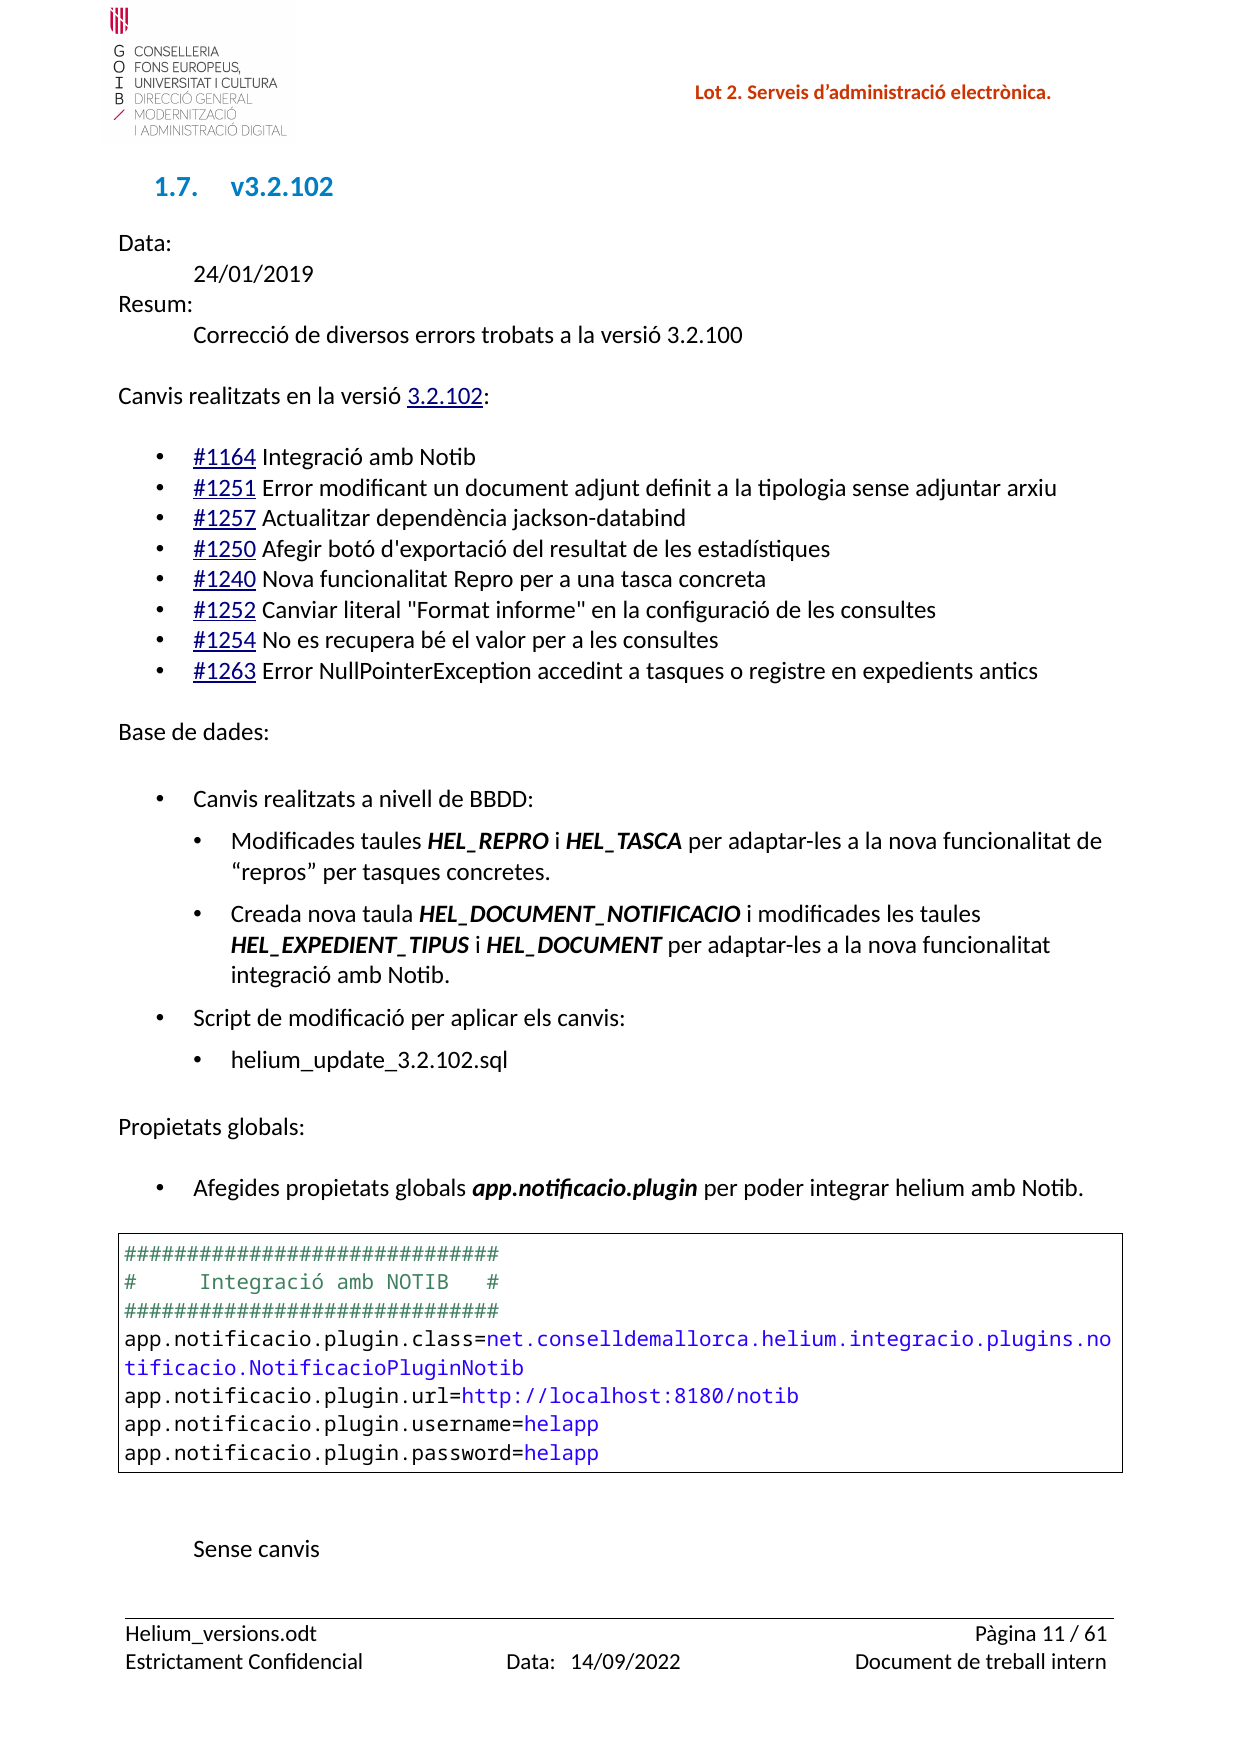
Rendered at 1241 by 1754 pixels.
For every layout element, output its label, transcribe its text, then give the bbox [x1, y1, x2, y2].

picture [100, 0, 297, 144]
list #1257 Actualitzar dependència jackson-databind [156, 502, 1122, 533]
text Sense canvis [118, 1533, 1122, 1564]
list Creada nova taula HEL_DOCUMENT_NOTIFICACIO i modificades les taules HEL_EXPEDIENT_TIPUS i HEL_DOCUMENT per adaptar-les a la nova funcionalitat integració amb Notib. [193, 898, 1122, 990]
subtitle v3.2.102 [153, 168, 1122, 204]
list Script de modificació per aplicar els canvis: [156, 1002, 1122, 1032]
text Base de dades: [118, 716, 1122, 746]
list #1254 No es recupera bé el valor per a les consultes [156, 624, 1122, 655]
text Propietats globals: [118, 1111, 1122, 1142]
text Resum: [118, 289, 1122, 319]
list #1251 Error modificant un document adjunt definit a la tipologia sense adjuntar arxiu [156, 472, 1122, 502]
list #1263 Error NullPointerException accedint a tasques o registre en expedients antics [156, 655, 1122, 685]
list Afegides propietats globals app.notificacio.plugin per poder integrar helium amb Notib. [156, 1172, 1122, 1203]
list #1250 Afegir botó d'exportació del resultat de les estadístiques [156, 533, 1122, 563]
list #1252 Canviar literal "Format informe" en la configuració de les consultes [156, 594, 1122, 624]
text Correcció de diversos errors trobats a la versió 3.2.100 [118, 319, 1122, 350]
list Canvis realitzats a nivell de BBDD: [156, 783, 1122, 813]
text Data: [118, 228, 1122, 258]
list Modificades taules HEL_REPRO i HEL_TASCA per adaptar-les a la nova funcionalitat de “repros” per tasques concretes. [193, 825, 1122, 886]
text Canvis realitzats en la versió 3.2.102: [118, 380, 1122, 411]
table_header ############################## # Integració amb NOTIB # ############################## app.notificacio.plugin.class=net.conselldemallorca.helium.integracio.plugins.notificacio.NotificacioPluginNotib app.notificacio.plugin.url=http://localhost:8180/notib app.notificacio.plugin.username=helapp app.notificacio.plugin.password=helapp [119, 1234, 1122, 1472]
list helium_update_3.2.102.sql [193, 1044, 1122, 1074]
text 24/01/2019 [118, 258, 1122, 289]
list #1240 Nova funcionalitat Repro per a una tasca concreta [156, 563, 1122, 594]
list #1164 Integració amb Notib [156, 441, 1122, 472]
